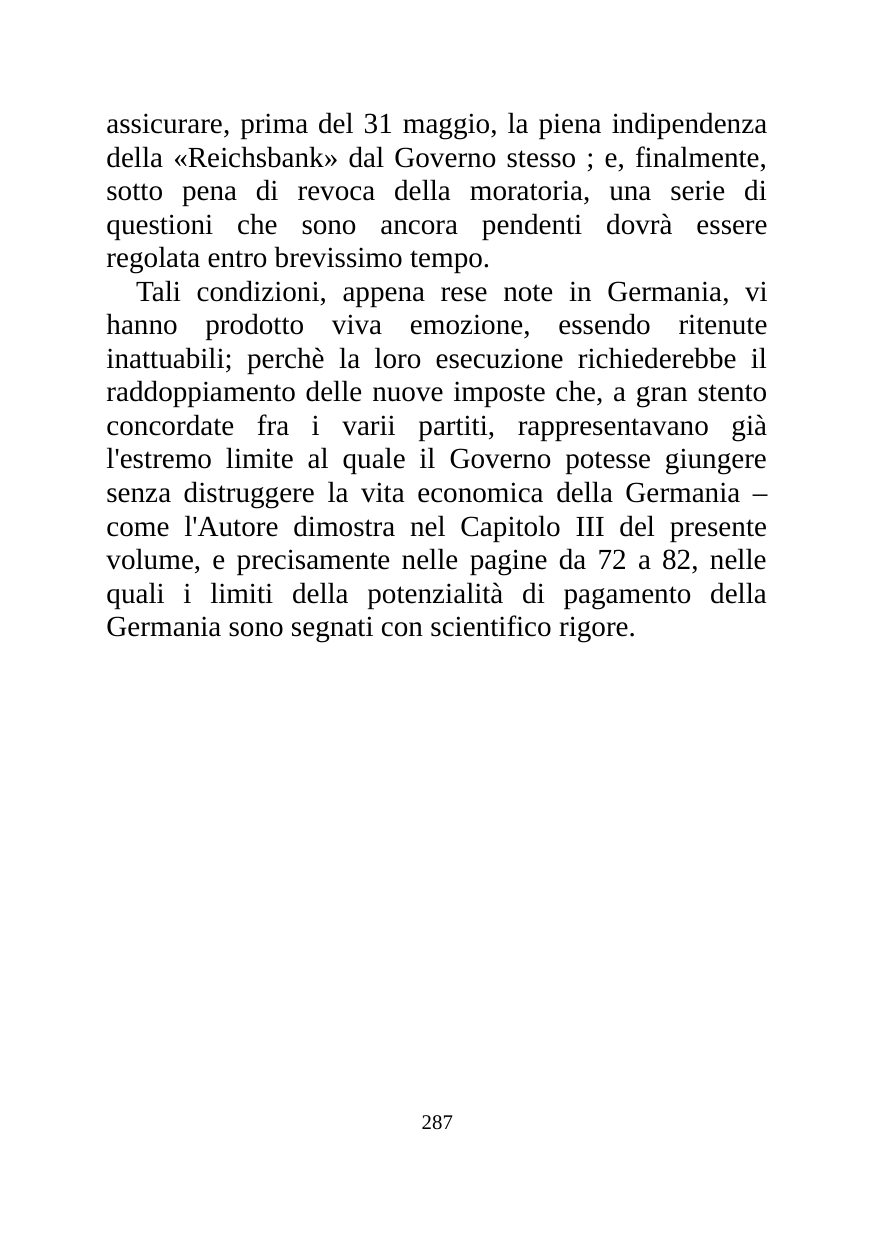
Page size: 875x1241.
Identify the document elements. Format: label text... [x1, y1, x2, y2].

text Tali condizioni, appena rese note in Germania, vi hanno prodotto viva emozione, essendo ritenute inattuabili; perchè la loro esecuzione richiederebbe il raddoppiamento delle nuove imposte che, a gran stento concordate fra i varii partiti, rappresentavano già l'estremo limite al quale il Governo potesse giungere senza distruggere la vita economica della Germania – come l'Autore dimostra nel Capitolo III del presente volume, e precisamente nelle pagine da 72 a 82, nelle quali i limiti della potenzialità di pagamento della Germania sono segnati con scientifico rigore. [106, 274, 768, 643]
text assicurare, prima del 31 maggio, la piena indipendenza della «Reichsbank» dal Governo stesso ; e, finalmente, sotto pena di revoca della moratoria, una serie di questioni che sono ancora pendenti dovrà essere regolata entro brevissimo tempo. [106, 106, 768, 274]
